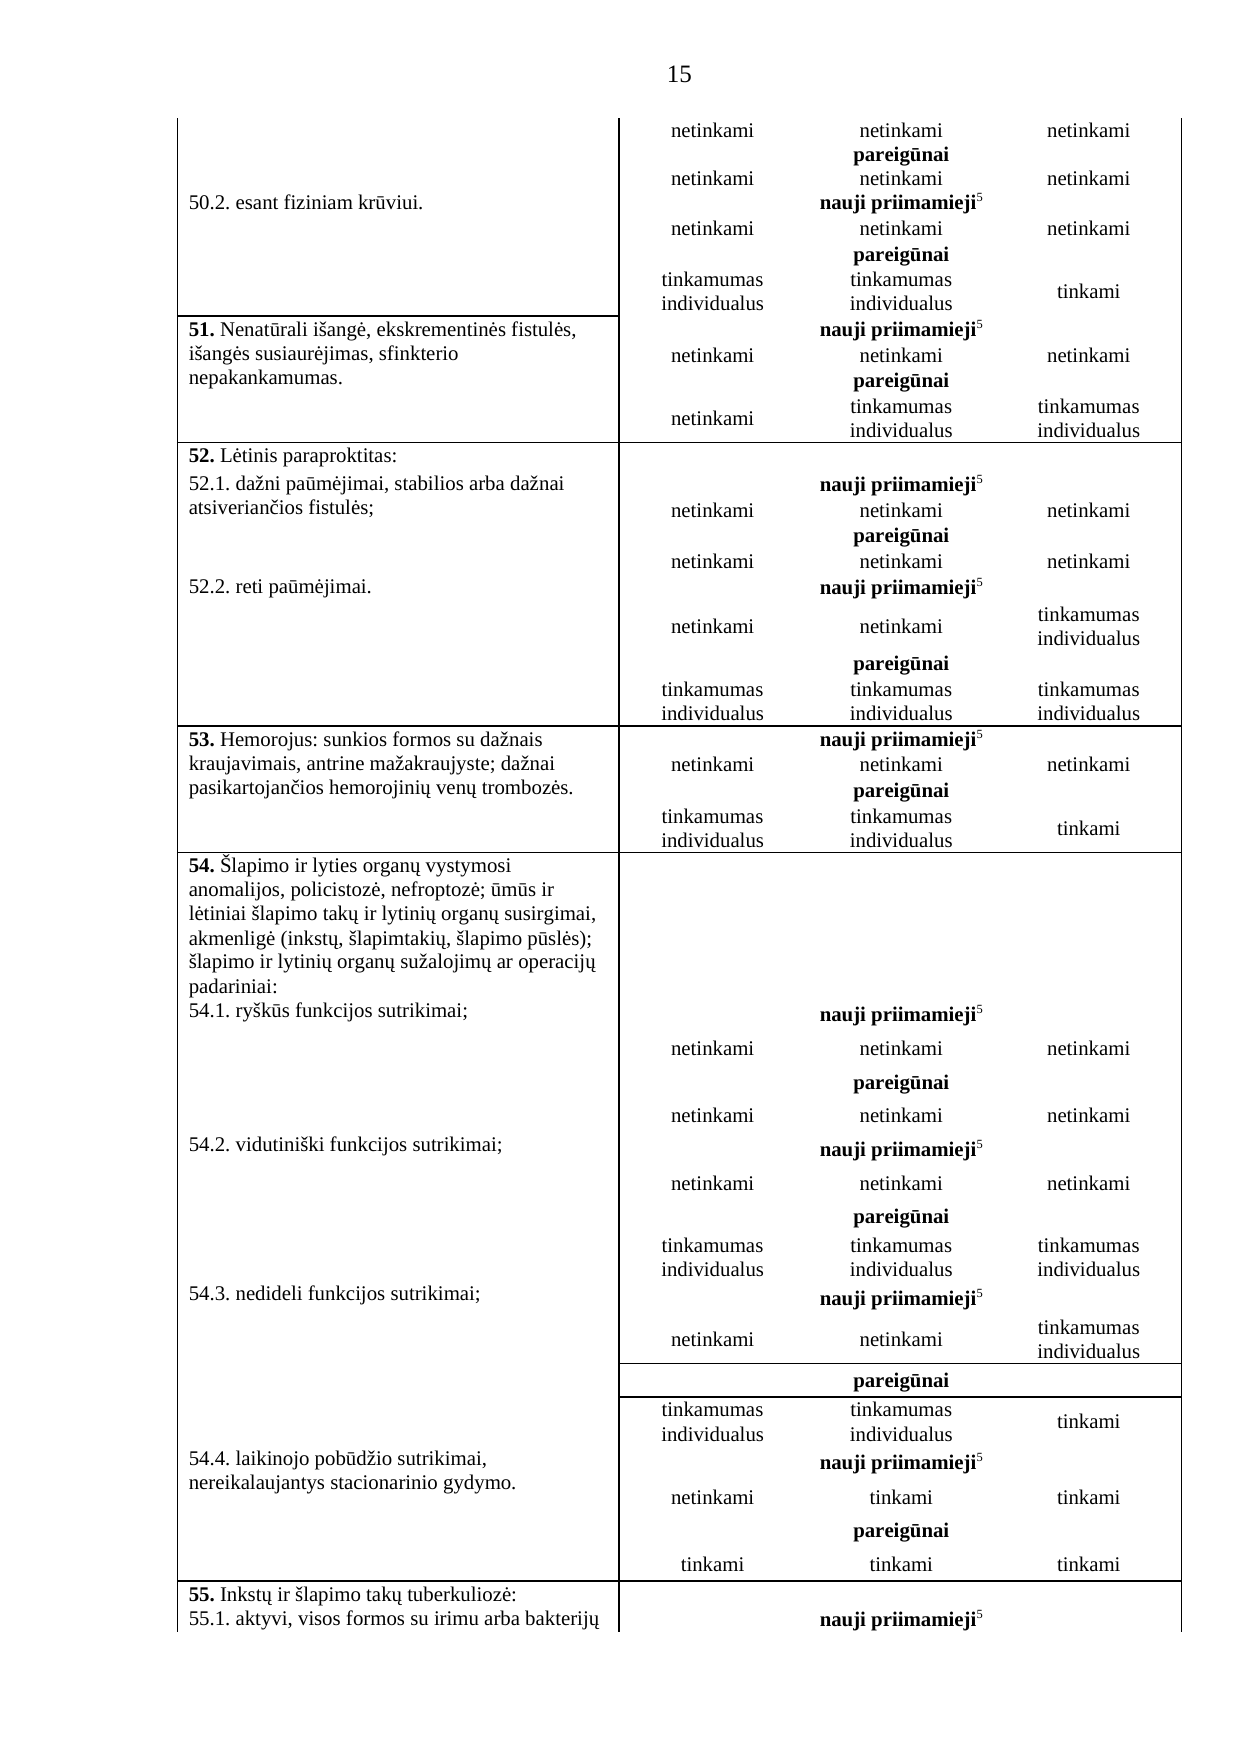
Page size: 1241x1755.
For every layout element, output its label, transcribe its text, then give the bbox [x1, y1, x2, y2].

table_cell [620, 443, 1181, 471]
table_cell pareigūnai [806, 367, 996, 392]
table_cell [620, 776, 806, 802]
table_cell [996, 1281, 1181, 1315]
table_cell tinkamumas individualus [806, 266, 996, 315]
table_cell [996, 998, 1181, 1031]
table_cell [620, 190, 806, 214]
table_cell [620, 1132, 806, 1166]
table_cell tinkami [806, 1546, 996, 1580]
table_cell netinkami [620, 1166, 806, 1199]
table_cell [620, 574, 806, 600]
table_cell netinkami [620, 166, 806, 190]
table_cell [996, 1364, 1181, 1396]
table_cell netinkami [620, 1315, 806, 1363]
table_cell [620, 1199, 806, 1233]
table_cell [996, 776, 1181, 802]
table_cell [620, 650, 806, 675]
table_cell pareigūnai [806, 142, 996, 166]
table_cell tinkami [620, 1546, 806, 1580]
table_cell [996, 1446, 1181, 1479]
table_cell netinkami [806, 118, 996, 142]
table_cell [996, 315, 1181, 341]
table_cell [996, 1065, 1181, 1098]
table_cell netinkami [806, 751, 996, 776]
table_cell tinkamumas individualus [996, 1315, 1181, 1363]
table_cell [620, 1582, 1181, 1606]
table_cell netinkami [996, 1031, 1181, 1065]
table_cell netinkami [996, 497, 1181, 523]
table_cell [620, 367, 806, 392]
table_cell netinkami [806, 214, 996, 240]
table_cell nauji priimamieji5 [806, 1281, 996, 1315]
table_cell netinkami [806, 1099, 996, 1132]
table_cell tinkamumas individualus [806, 675, 996, 725]
table_cell [996, 240, 1181, 266]
table_cell [620, 523, 806, 548]
table_cell netinkami [996, 1099, 1181, 1132]
table_cell tinkamumas individualus [806, 392, 996, 442]
table_cell tinkami [996, 1546, 1181, 1580]
table_cell netinkami [620, 751, 806, 776]
table_cell 54. Šlapimo ir lyties organų vystymosi anomalijos, policistozė, nefroptozė; ūmūs ir lėtiniai šlapimo takų ir lytinių organų susirgimai, akmenligė (inkstų, šlapimtakių, šlapimo pūslės); šlapimo ir lytinių organų sužalojimų ar operacijų padariniai: [178, 853, 618, 998]
table_cell tinkamumas individualus [806, 802, 996, 852]
table_cell netinkami [806, 166, 996, 190]
table_cell [996, 1132, 1181, 1166]
table_cell netinkami [806, 1166, 996, 1199]
table_cell tinkami [996, 1479, 1181, 1513]
table_cell 52. Lėtinis paraproktitas: [178, 443, 618, 471]
table_cell netinkami [996, 118, 1181, 142]
table_cell 54.2. vidutiniški funkcijos sutrikimai; [178, 1132, 618, 1281]
table_cell tinkamumas individualus [996, 392, 1181, 442]
table_cell 55. Inkstų ir šlapimo takų tuberkuliozė: [178, 1582, 618, 1606]
table_cell netinkami [996, 166, 1181, 190]
table_cell pareigūnai [806, 650, 996, 675]
table_cell [178, 118, 618, 190]
table_cell nauji priimamieji5 [806, 190, 996, 214]
table_cell tinkami [996, 266, 1181, 315]
table_cell 54.4. laikinojo pobūdžio sutrikimai, nereikalaujantys stacionarinio gydymo. [178, 1446, 618, 1580]
table_cell pareigūnai [806, 523, 996, 548]
table_cell 52.1. dažni paūmėjimai, stabilios arba dažnai atsiveriančios fistulės; [178, 471, 618, 574]
table_cell nauji priimamieji5 [806, 998, 996, 1031]
table_cell tinkamumas individualus [996, 600, 1181, 650]
table_cell nauji priimamieji5 [806, 1132, 996, 1166]
table_cell nauji priimamieji5 [806, 471, 996, 497]
table_cell 53. Hemorojus: sunkios formos su dažnais kraujavimais, antrine mažakraujyste; dažnai pasikartojančios hemorojinių venų trombozės. [178, 727, 618, 852]
table_cell tinkamumas individualus [620, 1233, 806, 1281]
table_cell [996, 523, 1181, 548]
table_cell netinkami [620, 392, 806, 442]
table_cell netinkami [620, 1099, 806, 1132]
table_cell pareigūnai [806, 1513, 996, 1546]
table_cell [620, 727, 806, 751]
table_cell [620, 1606, 806, 1632]
table_cell [620, 998, 806, 1031]
table_cell pareigūnai [806, 776, 996, 802]
table_cell netinkami [806, 1031, 996, 1065]
table_cell netinkami [620, 341, 806, 367]
table_cell pareigūnai [806, 1199, 996, 1233]
table_cell netinkami [620, 497, 806, 523]
table_cell netinkami [620, 1479, 806, 1513]
table_cell [620, 853, 1181, 998]
table_cell tinkamumas individualus [620, 1398, 806, 1446]
table_cell tinkamumas individualus [806, 1398, 996, 1446]
table_cell [620, 1281, 806, 1315]
table_cell netinkami [620, 214, 806, 240]
table_cell [620, 1446, 806, 1479]
table_cell netinkami [620, 548, 806, 574]
table_cell netinkami [806, 1315, 996, 1363]
table_cell netinkami [996, 548, 1181, 574]
table_cell pareigūnai [806, 1065, 996, 1098]
table_cell 51. Nenatūrali išangė, ekskrementinės fistulės, išangės susiaurėjimas, sfinkterio nepakankamumas. [178, 317, 618, 442]
table_cell netinkami [806, 497, 996, 523]
table_cell [996, 190, 1181, 214]
table_cell [620, 1364, 806, 1396]
table_cell netinkami [806, 341, 996, 367]
table_cell tinkamumas individualus [620, 675, 806, 725]
table_cell [620, 240, 806, 266]
table_cell netinkami [620, 600, 806, 650]
table_cell 52.2. reti paūmėjimai. [178, 574, 618, 725]
table_cell tinkamumas individualus [806, 1233, 996, 1281]
table_cell nauji priimamieji5 [806, 574, 996, 600]
table_cell netinkami [806, 600, 996, 650]
table_cell nauji priimamieji5 [806, 727, 996, 751]
table_cell nauji priimamieji5 [806, 1446, 996, 1479]
table_cell 55.1. aktyvi, visos formos su irimu arba bakterijų [178, 1606, 618, 1632]
table_cell netinkami [996, 751, 1181, 776]
table_cell netinkami [620, 118, 806, 142]
table_cell tinkami [996, 1398, 1181, 1446]
table_cell 54.3. nedideli funkcijos sutrikimai; [178, 1281, 618, 1446]
table_cell tinkamumas individualus [996, 1233, 1181, 1281]
table_cell pareigūnai [806, 1364, 996, 1396]
table_cell nauji priimamieji5 [806, 315, 996, 341]
table_cell nauji priimamieji5 [806, 1606, 996, 1632]
table_cell pareigūnai [806, 240, 996, 266]
table_cell tinkamumas individualus [620, 266, 806, 315]
table_cell tinkami [996, 802, 1181, 852]
table_cell [996, 1606, 1181, 1632]
table_cell [996, 727, 1181, 751]
table_cell [996, 1513, 1181, 1546]
table_cell [620, 142, 806, 166]
table_cell [620, 315, 806, 341]
table_cell [996, 142, 1181, 166]
table_cell netinkami [996, 214, 1181, 240]
table_cell 50.2. esant fiziniam krūviui. [178, 190, 618, 315]
table_cell tinkamumas individualus [620, 802, 806, 852]
table_cell [996, 574, 1181, 600]
table_cell tinkamumas individualus [996, 675, 1181, 725]
table_cell [996, 367, 1181, 392]
table_cell netinkami [996, 341, 1181, 367]
table_cell netinkami [806, 548, 996, 574]
table_cell tinkami [806, 1479, 996, 1513]
table_cell [620, 1513, 806, 1546]
table_cell [996, 650, 1181, 675]
table_cell netinkami [620, 1031, 806, 1065]
table_cell 54.1. ryškūs funkcijos sutrikimai; [178, 998, 618, 1132]
table_cell [996, 471, 1181, 497]
table_cell netinkami [996, 1166, 1181, 1199]
table_cell [620, 471, 806, 497]
table_cell [996, 1199, 1181, 1233]
table_cell [620, 1065, 806, 1098]
